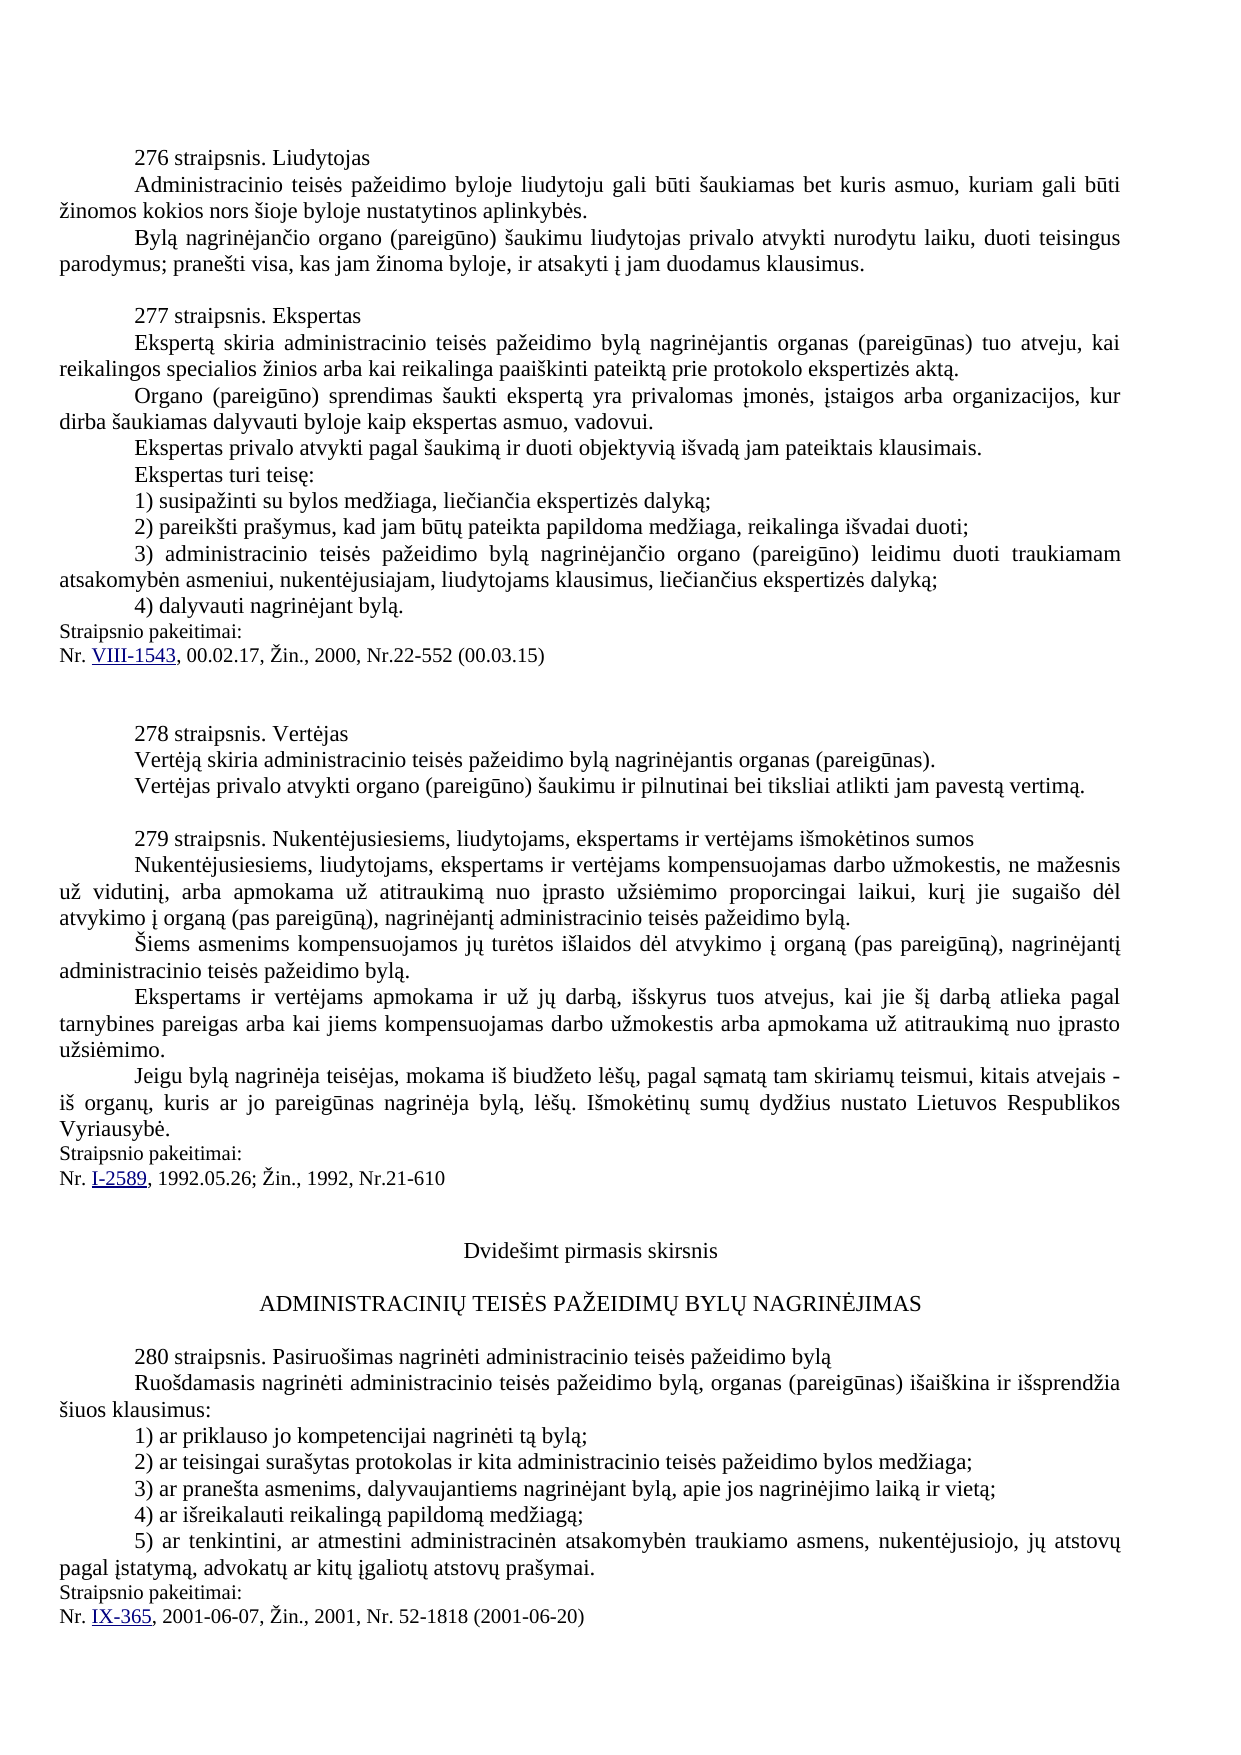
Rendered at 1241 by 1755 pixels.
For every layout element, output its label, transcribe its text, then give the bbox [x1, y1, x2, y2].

text Straipsnio pakeitimai: [59, 1141, 1122, 1165]
text 280 straipsnis. Pasiruošimas nagrinėti administracinio teisės pažeidimo bylą [59, 1343, 1122, 1369]
text Straipsnio pakeitimai: [59, 1580, 1122, 1604]
text 4) ar išreikalauti reikalingą papildomą medžiagą; [59, 1501, 1122, 1527]
text 278 straipsnis. Vertėjas [59, 720, 1122, 746]
text Ekspertas privalo atvykti pagal šaukimą ir duoti objektyvią išvadą jam pateiktais klausimais. [59, 434, 1122, 461]
text 3) ar pranešta asmenims, dalyvaujantiems nagrinėjant bylą, apie jos nagrinėjimo laiką ir vietą; [59, 1475, 1122, 1501]
text Nr. IX-365, 2001-06-07, Žin., 2001, Nr. 52-1818 (2001-06-20) [59, 1604, 1122, 1628]
text 276 straipsnis. Liudytojas [59, 144, 1122, 171]
text Šiems asmenims kompensuojamos jų turėtos išlaidos dėl atvykimo į organą (pas pareigūną), nagrinėjantį administracinio teisės pažeidimo bylą. [59, 931, 1122, 983]
text 2) pareikšti prašymus, kad jam būtų pateikta papildoma medžiaga, reikalinga išvadai duoti; [59, 513, 1122, 540]
text Bylą nagrinėjančio organo (pareigūno) šaukimu liudytojas privalo atvykti nurodytu laiku, duoti teisingus parodymus; pranešti visa, kas jam žinoma byloje, ir atsakyti į jam duodamus klausimus. [59, 223, 1122, 276]
text Vertėjas privalo atvykti organo (pareigūno) šaukimu ir pilnutinai bei tiksliai atlikti jam pavestą vertimą. [59, 772, 1122, 799]
text Nukentėjusiesiems, liudytojams, ekspertams ir vertėjams kompensuojamas darbo užmokestis, ne mažesnis už vidutinį, arba apmokama už atitraukimą nuo įprasto užsiėmimo proporcingai laikui, kurį jie sugaišo dėl atvykimo į organą (pas pareigūną), nagrinėjantį administracinio teisės pažeidimo bylą. [59, 851, 1122, 931]
text 277 straipsnis. Ekspertas [59, 303, 1122, 329]
text Vertėją skiria administracinio teisės pažeidimo bylą nagrinėjantis organas (pareigūnas). [59, 746, 1122, 772]
text 3) administracinio teisės pažeidimo bylą nagrinėjančio organo (pareigūno) leidimu duoti traukiamam atsakomybėn asmeniui, nukentėjusiajam, liudytojams klausimus, liečiančius ekspertizės dalyką; [59, 540, 1122, 592]
text Straipsnio pakeitimai: [59, 619, 1122, 643]
text Organo (pareigūno) sprendimas šaukti ekspertą yra privalomas įmonės, įstaigos arba organizacijos, kur dirba šaukiamas dalyvauti byloje kaip ekspertas asmuo, vadovui. [59, 382, 1122, 434]
text 2) ar teisingai surašytas protokolas ir kita administracinio teisės pažeidimo bylos medžiaga; [59, 1448, 1122, 1475]
text Nr. VIII-1543, 00.02.17, Žin., 2000, Nr.22-552 (00.03.15) [59, 643, 1122, 667]
text Ekspertą skiria administracinio teisės pažeidimo bylą nagrinėjantis organas (pareigūnas) tuo atveju, kai reikalingos specialios žinios arba kai reikalinga paaiškinti pateiktą prie protokolo ekspertizės aktą. [59, 329, 1122, 382]
text Dvidešimt pirmasis skirsnis [59, 1238, 1122, 1264]
text Administracinio teisės pažeidimo byloje liudytoju gali būti šaukiamas bet kuris asmuo, kuriam gali būti žinomos kokios nors šioje byloje nustatytinos aplinkybės. [59, 171, 1122, 223]
text Ekspertams ir vertėjams apmokama ir už jų darbą, išskyrus tuos atvejus, kai jie šį darbą atlieka pagal tarnybines pareigas arba kai jiems kompensuojamas darbo užmokestis arba apmokama už atitraukimą nuo įprasto užsiėmimo. [59, 983, 1122, 1062]
text 1) ar priklauso jo kompetencijai nagrinėti tą bylą; [59, 1422, 1122, 1448]
text Ruošdamasis nagrinėti administracinio teisės pažeidimo bylą, organas (pareigūnas) išaiškina ir išsprendžia šiuos klausimus: [59, 1369, 1122, 1422]
text Jeigu bylą nagrinėja teisėjas, mokama iš biudžeto lėšų, pagal sąmatą tam skiriamų teismui, kitais atvejais - iš organų, kuris ar jo pareigūnas nagrinėja bylą, lėšų. Išmokėtinų sumų dydžius nustato Lietuvos Respublikos Vyriausybė. [59, 1062, 1122, 1141]
text 1) susipažinti su bylos medžiaga, liečiančia ekspertizės dalyką; [59, 487, 1122, 513]
text Ekspertas turi teisę: [59, 461, 1122, 487]
text Nr. I-2589, 1992.05.26; Žin., 1992, Nr.21-610 [59, 1165, 1122, 1189]
text 279 straipsnis. Nukentėjusiesiems, liudytojams, ekspertams ir vertėjams išmokėtinos sumos [59, 825, 1122, 851]
text 4) dalyvauti nagrinėjant bylą. [59, 592, 1122, 619]
text 5) ar tenkintini, ar atmestini administracinėn atsakomybėn traukiamo asmens, nukentėjusiojo, jų atstovų pagal įstatymą, advokatų ar kitų įgaliotų atstovų prašymai. [59, 1527, 1122, 1580]
text ADMINISTRACINIŲ TEISĖS PAŽEIDIMŲ BYLŲ NAGRINĖJIMAS [59, 1290, 1122, 1317]
